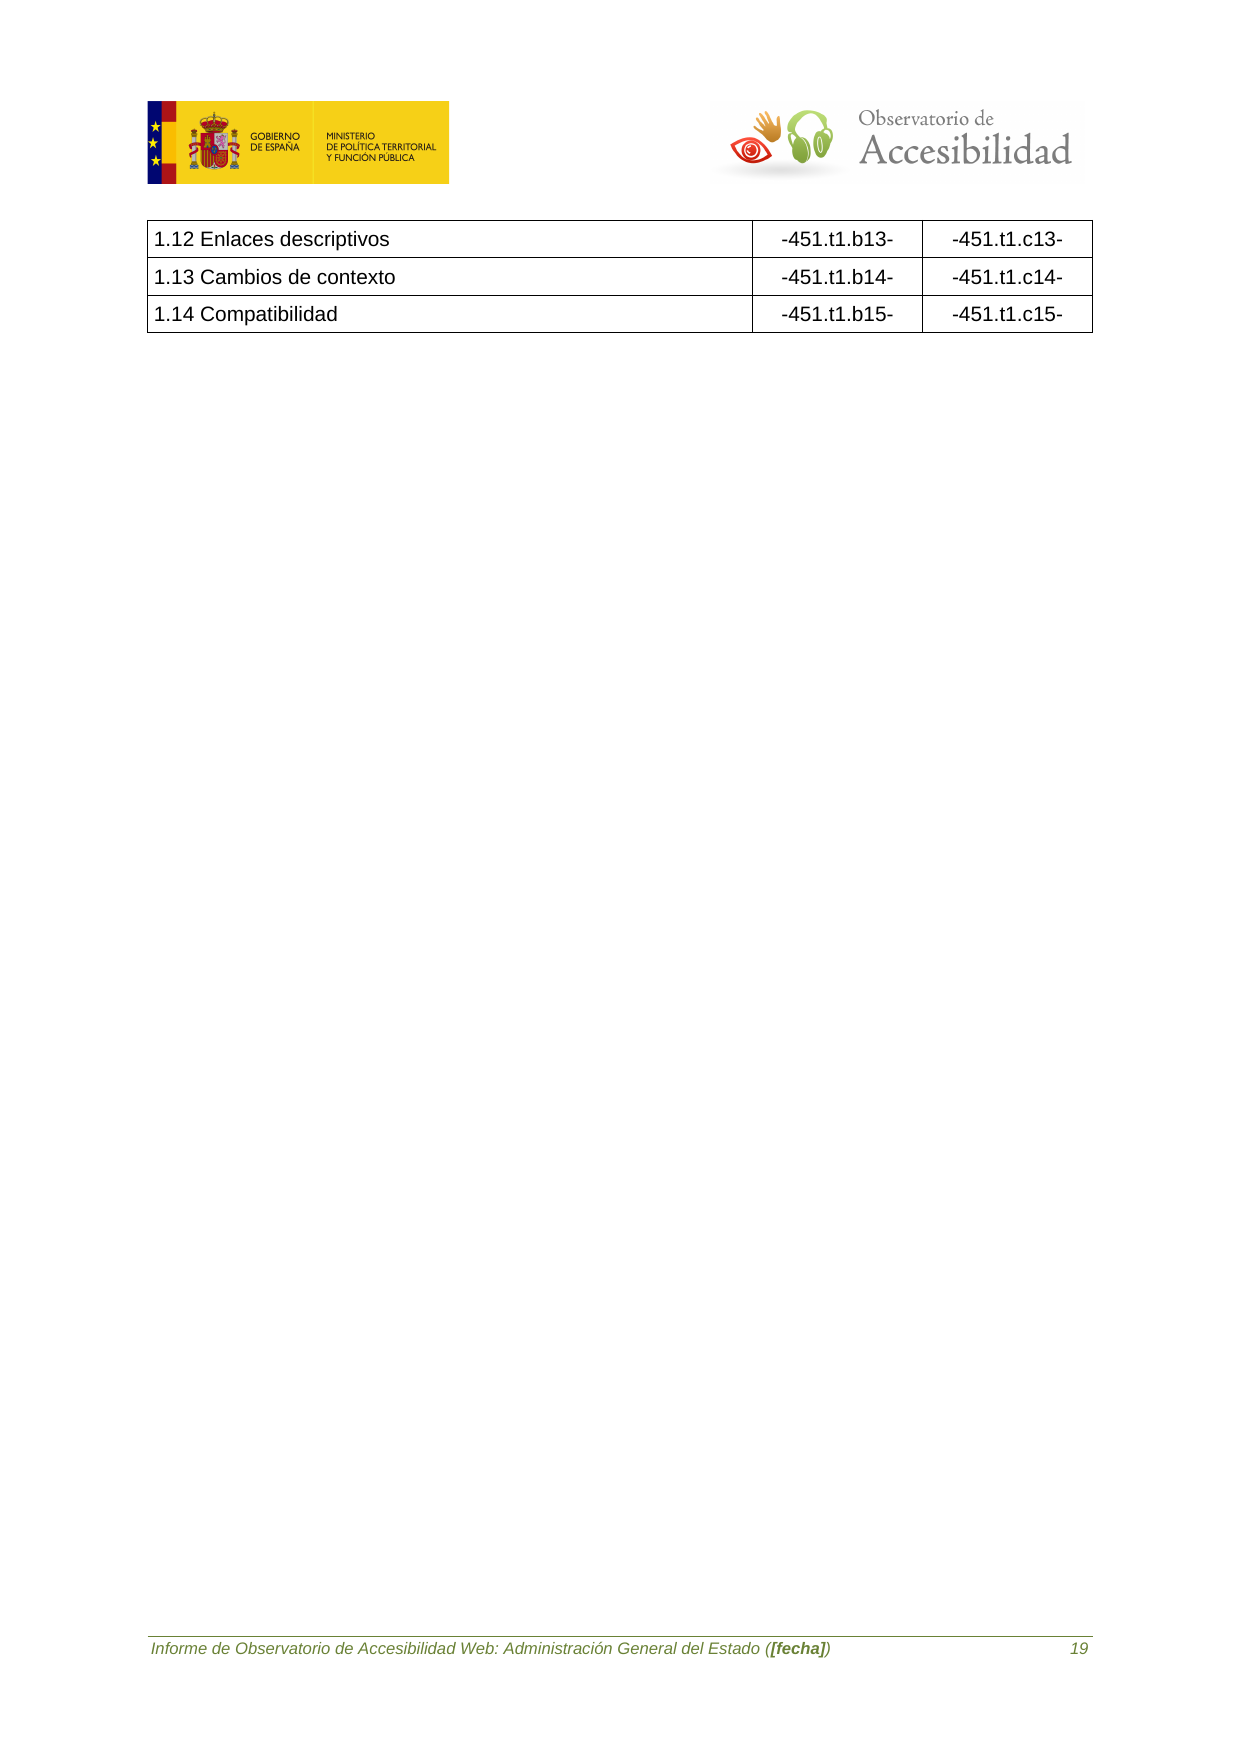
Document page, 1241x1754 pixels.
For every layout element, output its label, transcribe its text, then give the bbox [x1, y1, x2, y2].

picture [710, 101, 1086, 184]
picture [147, 101, 450, 184]
table_cell -451.t1.c14- [923, 258, 1092, 295]
table_cell -451.t1.b15- [753, 296, 922, 332]
table_cell 1.13 Cambios de contexto [148, 258, 752, 295]
table_cell 1.12 Enlaces descriptivos [148, 221, 752, 257]
table_cell -451.t1.c15- [923, 296, 1092, 332]
table_cell -451.t1.b13- [753, 221, 922, 257]
table_cell -451.t1.c13- [923, 221, 1092, 257]
table_cell -451.t1.b14- [753, 258, 922, 295]
table_cell 1.14 Compatibilidad [148, 296, 752, 332]
